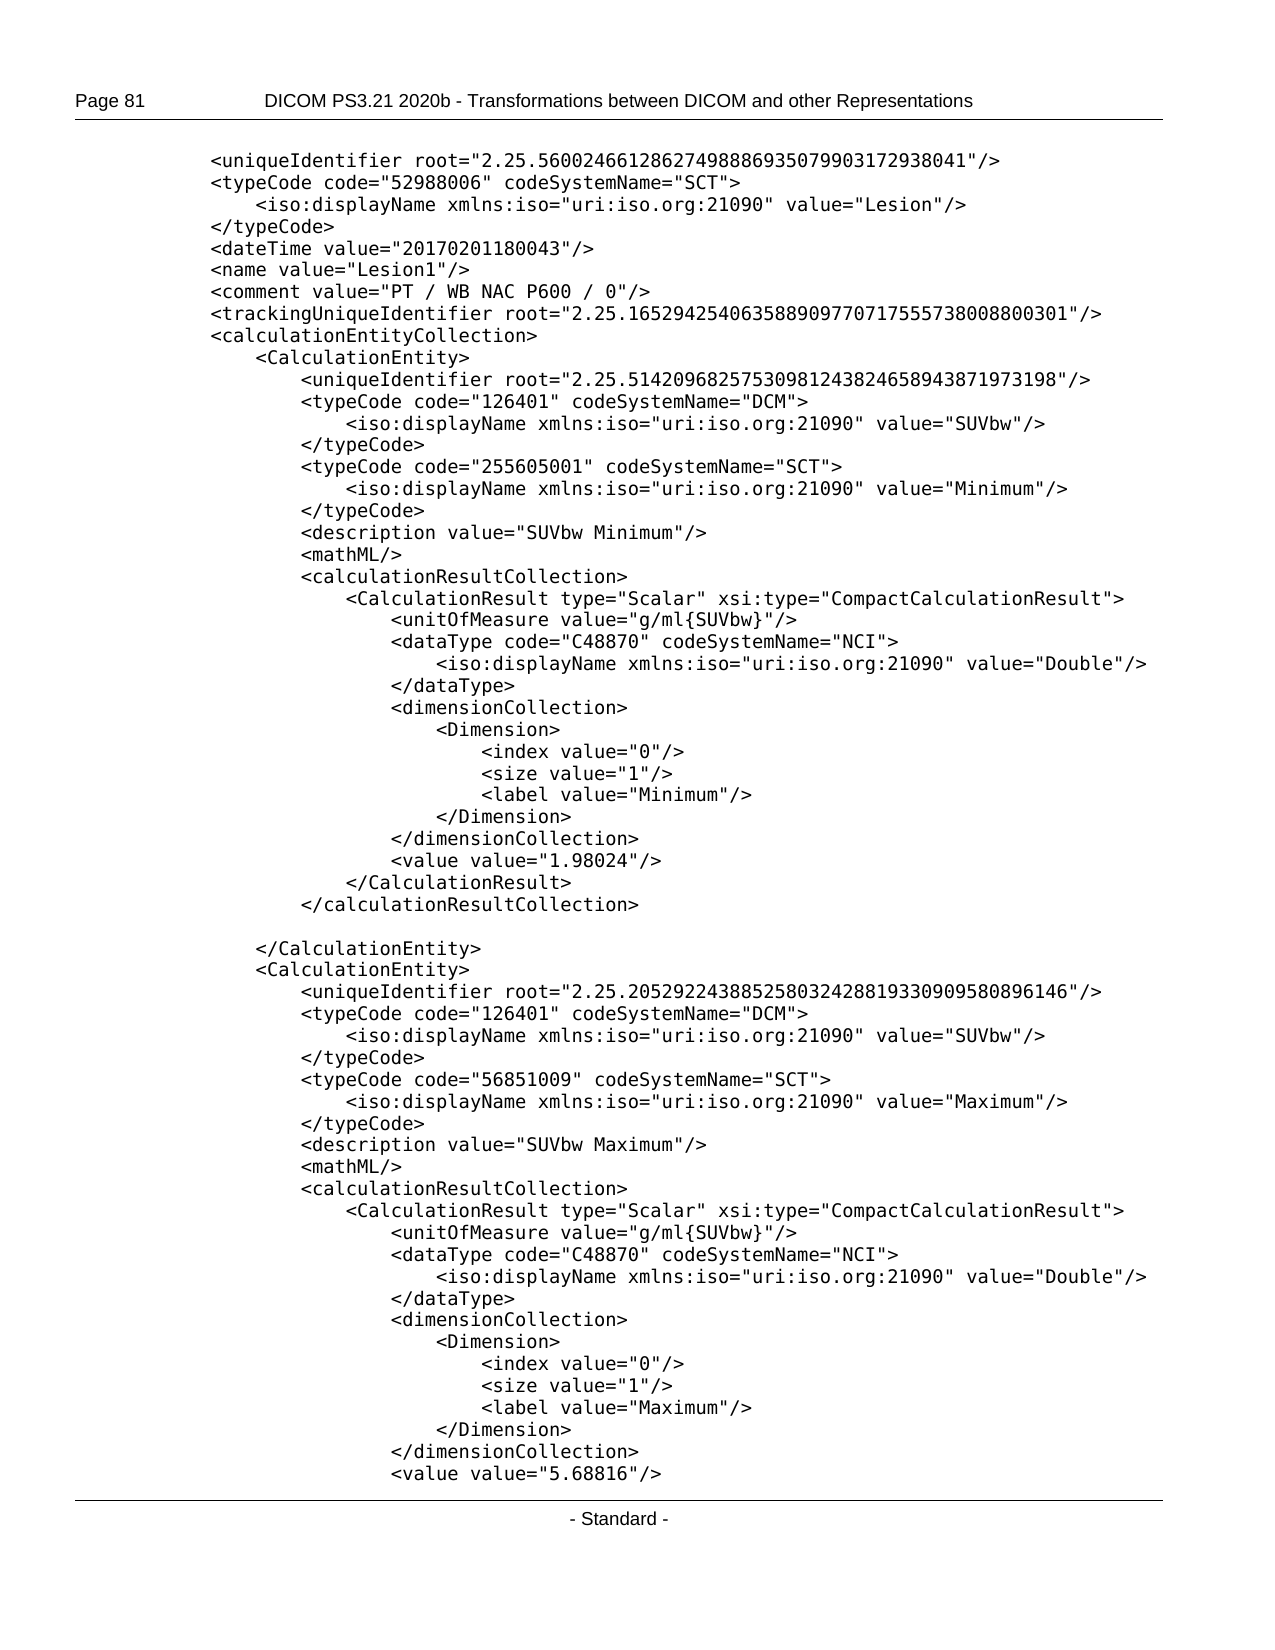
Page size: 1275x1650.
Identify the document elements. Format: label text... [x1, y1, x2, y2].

text <uniqueIdentifier root="2.25.56002466128627498886935079903172938041"/> <typeCode code="52988006" codeSystemName="SCT"> <iso:displayName xmlns:iso="uri:iso.org:21090" value="Lesion"/> </typeCode> <dateTime value="20170201180043"/> <name value="Lesion1"/> <comment value="PT / WB NAC P600 / 0"/> <trackingUniqueIdentifier root="2.25.165294254063588909770717555738008800301"/> <calculationEntityCollection> <CalculationEntity> <uniqueIdentifier root="2.25.51420968257530981243824658943871973198"/> <typeCode code="126401" codeSystemName="DCM"> <iso:displayName xmlns:iso="uri:iso.org:21090" value="SUVbw"/> </typeCode> <typeCode code="255605001" codeSystemName="SCT"> <iso:displayName xmlns:iso="uri:iso.org:21090" value="Minimum"/> </typeCode> <description value="SUVbw Minimum"/> <mathML/> <calculationResultCollection> <CalculationResult type="Scalar" xsi:type="CompactCalculationResult"> <unitOfMeasure value="g/ml{SUVbw}"/> <dataType code="C48870" codeSystemName="NCI"> <iso:displayName xmlns:iso="uri:iso.org:21090" value="Double"/> </dataType> <dimensionCollection> <Dimension> <index value="0"/> <size value="1"/> <label value="Minimum"/> </Dimension> </dimensionCollection> <value value="1.98024"/> </CalculationResult> </calculationResultCollection> </CalculationEntity> <CalculationEntity> <uniqueIdentifier root="2.25.205292243885258032428819330909580896146"/> <typeCode code="126401" codeSystemName="DCM"> <iso:displayName xmlns:iso="uri:iso.org:21090" value="SUVbw"/> </typeCode> <typeCode code="56851009" codeSystemName="SCT"> <iso:displayName xmlns:iso="uri:iso.org:21090" value="Maximum"/> </typeCode> <description value="SUVbw Maximum"/> <mathML/> <calculationResultCollection> <CalculationResult type="Scalar" xsi:type="CompactCalculationResult"> <unitOfMeasure value="g/ml{SUVbw}"/> <dataType code="C48870" codeSystemName="NCI"> <iso:displayName xmlns:iso="uri:iso.org:21090" value="Double"/> </dataType> <dimensionCollection> <Dimension> <index value="0"/> <size value="1"/> <label value="Maximum"/> </Dimension> </dimensionCollection> <value value="5.68816"/> [75, 150, 1162, 1484]
